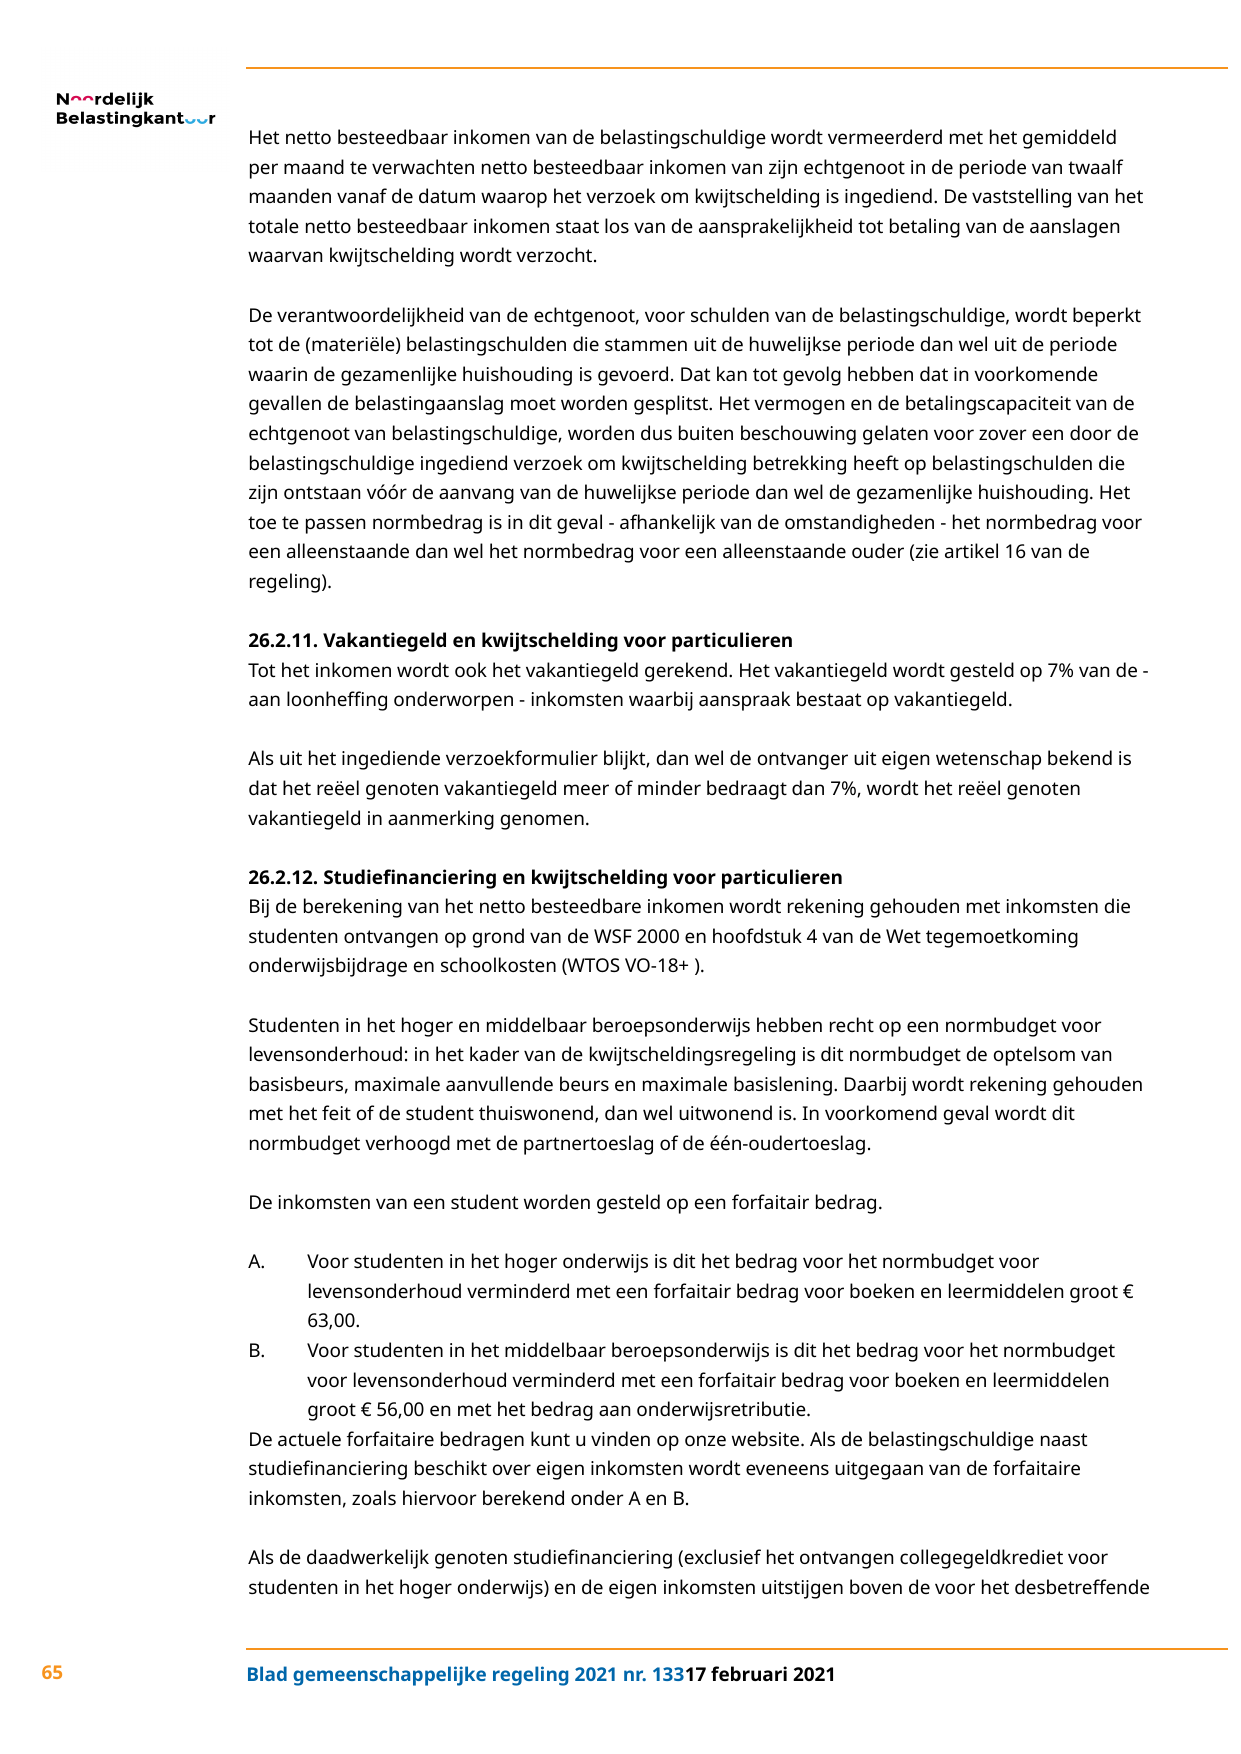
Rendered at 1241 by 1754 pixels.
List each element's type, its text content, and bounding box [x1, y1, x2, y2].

text Als de daadwerkelijk genoten studiefinanciering (exclusief het ontvangen collegegeldkrediet voor studenten in het hoger onderwijs) en de eigen inkomsten uitstijgen boven de voor het desbetreffende [248, 1544, 1152, 1600]
text Studenten in het hoger en middelbaar beroepsonderwijs hebben recht op een normbudget voor levensonderhoud: in het kader van de kwijtscheldingsregeling is dit normbudget de optelsom van basisbeurs, maximale aanvullende beurs en maximale basislening. Daarbij wordt rekening gehouden met het feit of de student thuiswonend, dan wel uitwonend is. In voorkomend geval wordt dit normbudget verhoogd met de partnertoeslag of de één-oudertoeslag. [248, 1012, 1152, 1156]
text Tot het inkomen wordt ook het vakantiegeld gerekend. Het vakantiegeld wordt gesteld op 7% van de - aan loonheffing onderworpen - inkomsten waarbij aanspraak bestaat op vakantiegeld. [248, 657, 1152, 712]
text Als uit het ingediende verzoekformulier blijkt, dan wel de ontvanger uit eigen wetenschap bekend is dat het reëel genoten vakantiegeld meer of minder bedraagt dan 7%, wordt het reëel genoten vakantiegeld in aanmerking genomen. [248, 746, 1152, 831]
text De actuele forfaitaire bedragen kunt u vinden op onze website. Als de belastingschuldige naast studiefinanciering beschikt over eigen inkomsten wordt eveneens uitgegaan van de forfaitaire inkomsten, zoals hiervoor berekend onder A en B. [248, 1426, 1152, 1511]
list Voor studenten in het middelbaar beroepsonderwijs is dit het bedrag voor het normbudget voor levensonderhoud verminderd met een forfaitair bedrag voor boeken en leermiddelen groot € 56,00 en met het bedrag aan onderwijsretributie. [248, 1337, 1152, 1422]
text De verantwoordelijkheid van de echtgenoot, voor schulden van de belastingschuldige, wordt beperkt tot de (materiële) belastingschulden die stammen uit de huwelijkse periode dan wel uit de periode waarin de gezamenlijke huishouding is gevoerd. Dat kan tot gevolg hebben dat in voorkomende gevallen de belastingaanslag moet worden gesplitst. Het vermogen en de betalingscapaciteit van de echtgenoot van belastingschuldige, worden dus buiten beschouwing gelaten voor zover een door de belastingschuldige ingediend verzoek om kwijtschelding betrekking heeft op belastingschulden die zijn ontstaan vóór de aanvang van de huwelijkse periode dan wel de gezamenlijke huishouding. Het toe te passen normbedrag is in dit geval - afhankelijk van de omstandigheden - het normbedrag voor een alleenstaande dan wel het normbedrag voor een alleenstaande ouder (zie artikel 16 van de regeling). [248, 302, 1152, 594]
picture [41, 47, 231, 172]
text Het netto besteedbaar inkomen van de belastingschuldige wordt vermeerderd met het gemiddeld per maand te verwachten netto besteedbaar inkomen van zijn echtgenoot in de periode van twaalf maanden vanaf de datum waarop het verzoek om kwijtschelding is ingediend. De vaststelling van het totale netto besteedbaar inkomen staat los van de aansprakelijkheid tot betaling van de aanslagen waarvan kwijtschelding wordt verzocht. [248, 124, 1152, 268]
text 26.2.11. Vakantiegeld en kwijtschelding voor particulieren [248, 627, 1152, 653]
text De inkomsten van een student worden gesteld op een forfaitair bedrag. [248, 1189, 1152, 1215]
text Bij de berekening van het netto besteedbare inkomen wordt rekening gehouden met inkomsten die studenten ontvangen op grond van de WSF 2000 en hoofdstuk 4 van de Wet tegemoetkoming onderwijsbijdrage en schoolkosten (WTOS VO-18+ ). [248, 893, 1152, 978]
text 26.2.12. Studiefinanciering en kwijtschelding voor particulieren [248, 864, 1152, 890]
list Voor studenten in het hoger onderwijs is dit het bedrag voor het normbudget voor levensonderhoud verminderd met een forfaitair bedrag voor boeken en leermiddelen groot € 63,00. [248, 1248, 1152, 1333]
